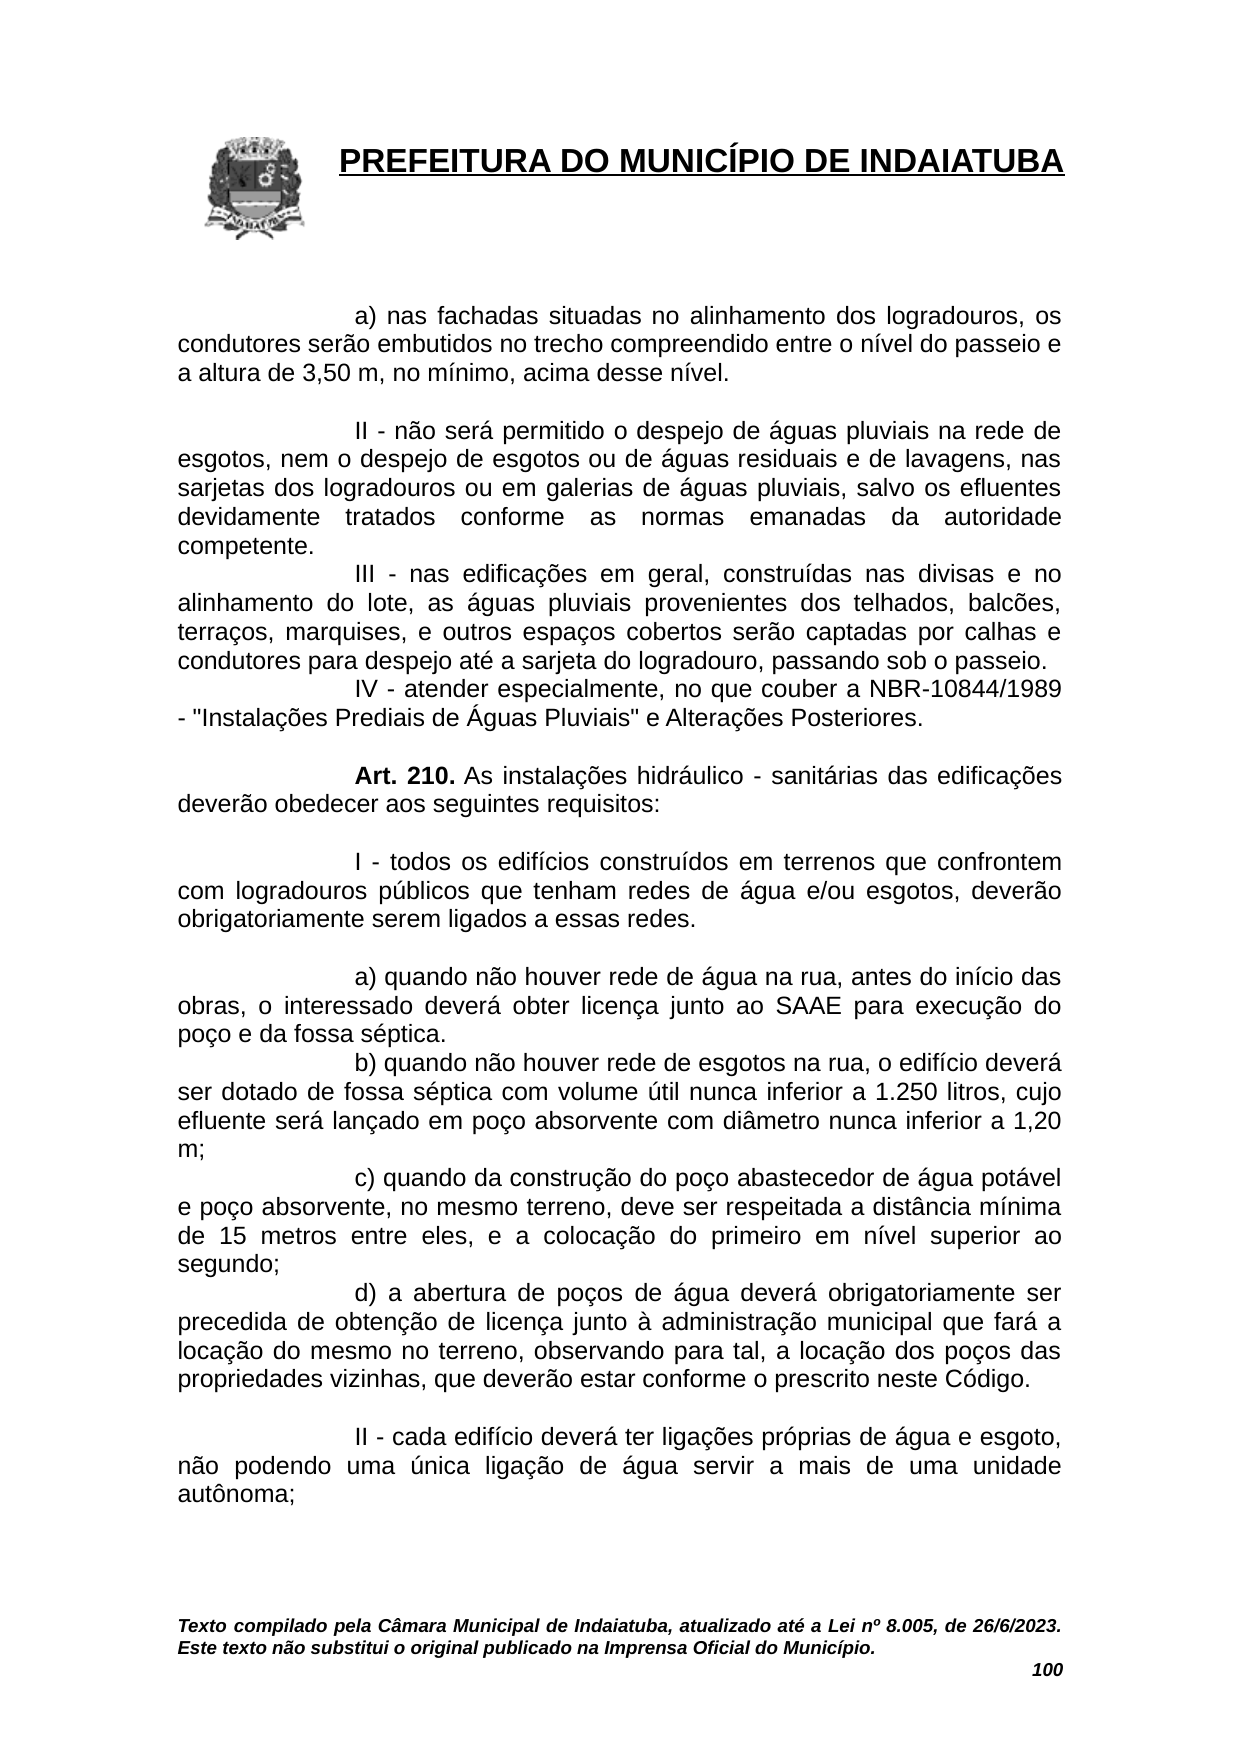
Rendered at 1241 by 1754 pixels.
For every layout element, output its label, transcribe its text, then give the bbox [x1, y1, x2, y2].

text a) quando não houver rede de água na rua, antes do início das obras, o interessado deverá obter licença junto ao SAAE para execução do poço e da fossa séptica. [177, 962, 1063, 1048]
text c) quando da construção do poço abastecedor de água potável e poço absorvente, no mesmo terreno, deve ser respeitada a distância mínima de 15 metros entre eles, e a colocação do primeiro em nível superior ao segundo; [177, 1163, 1063, 1278]
text a) nas fachadas situadas no alinhamento dos logradouros, os condutores serão embutidos no trecho compreendido entre o nível do passeio e a altura de 3,50 m, no mínimo, acima desse nível. [177, 301, 1063, 387]
text IV - atender especialmente, no que couber a NBR-10844/1989 - "Instalações Prediais de Águas Pluviais" e Alterações Posteriores. [177, 674, 1063, 732]
text II - cada edifício deverá ter ligações próprias de água e esgoto, não podendo uma única ligação de água servir a mais de uma unidade autônoma; [177, 1422, 1063, 1508]
text b) quando não houver rede de esgotos na rua, o edifício deverá ser dotado de fossa séptica com volume útil nunca inferior a 1.250 litros, cujo efluente será lançado em poço absorvente com diâmetro nunca inferior a 1,20 m; [177, 1048, 1063, 1163]
text III - nas edificações em geral, construídas nas divisas e no alinhamento do lote, as águas pluviais provenientes dos telhados, balcões, terraços, marquises, e outros espaços cobertos serão captadas por calhas e condutores para despejo até a sarjeta do logradouro, passando sob o passeio. [177, 559, 1063, 674]
text d) a abertura de poços de água deverá obrigatoriamente ser precedida de obtenção de licença junto à administração municipal que fará a locação do mesmo no terreno, observando para tal, a locação dos poços das propriedades vizinhas, que deverão estar conforme o prescrito neste Código. [177, 1278, 1063, 1393]
text II - não será permitido o despejo de águas pluviais na rede de esgotos, nem o despejo de esgotos ou de águas residuais e de lavagens, nas sarjetas dos logradouros ou em galerias de águas pluviais, salvo os efluentes devidamente tratados conforme as normas emanadas da autoridade competente. [177, 416, 1063, 559]
text Art. 210. As instalações hidráulico - sanitárias das edificações deverão obedecer aos seguintes requisitos: [177, 761, 1063, 818]
text I - todos os edifícios construídos em terrenos que confrontem com logradouros públicos que tenham redes de água e/ou esgotos, deverão obrigatoriamente serem ligados a essas redes. [177, 847, 1063, 933]
